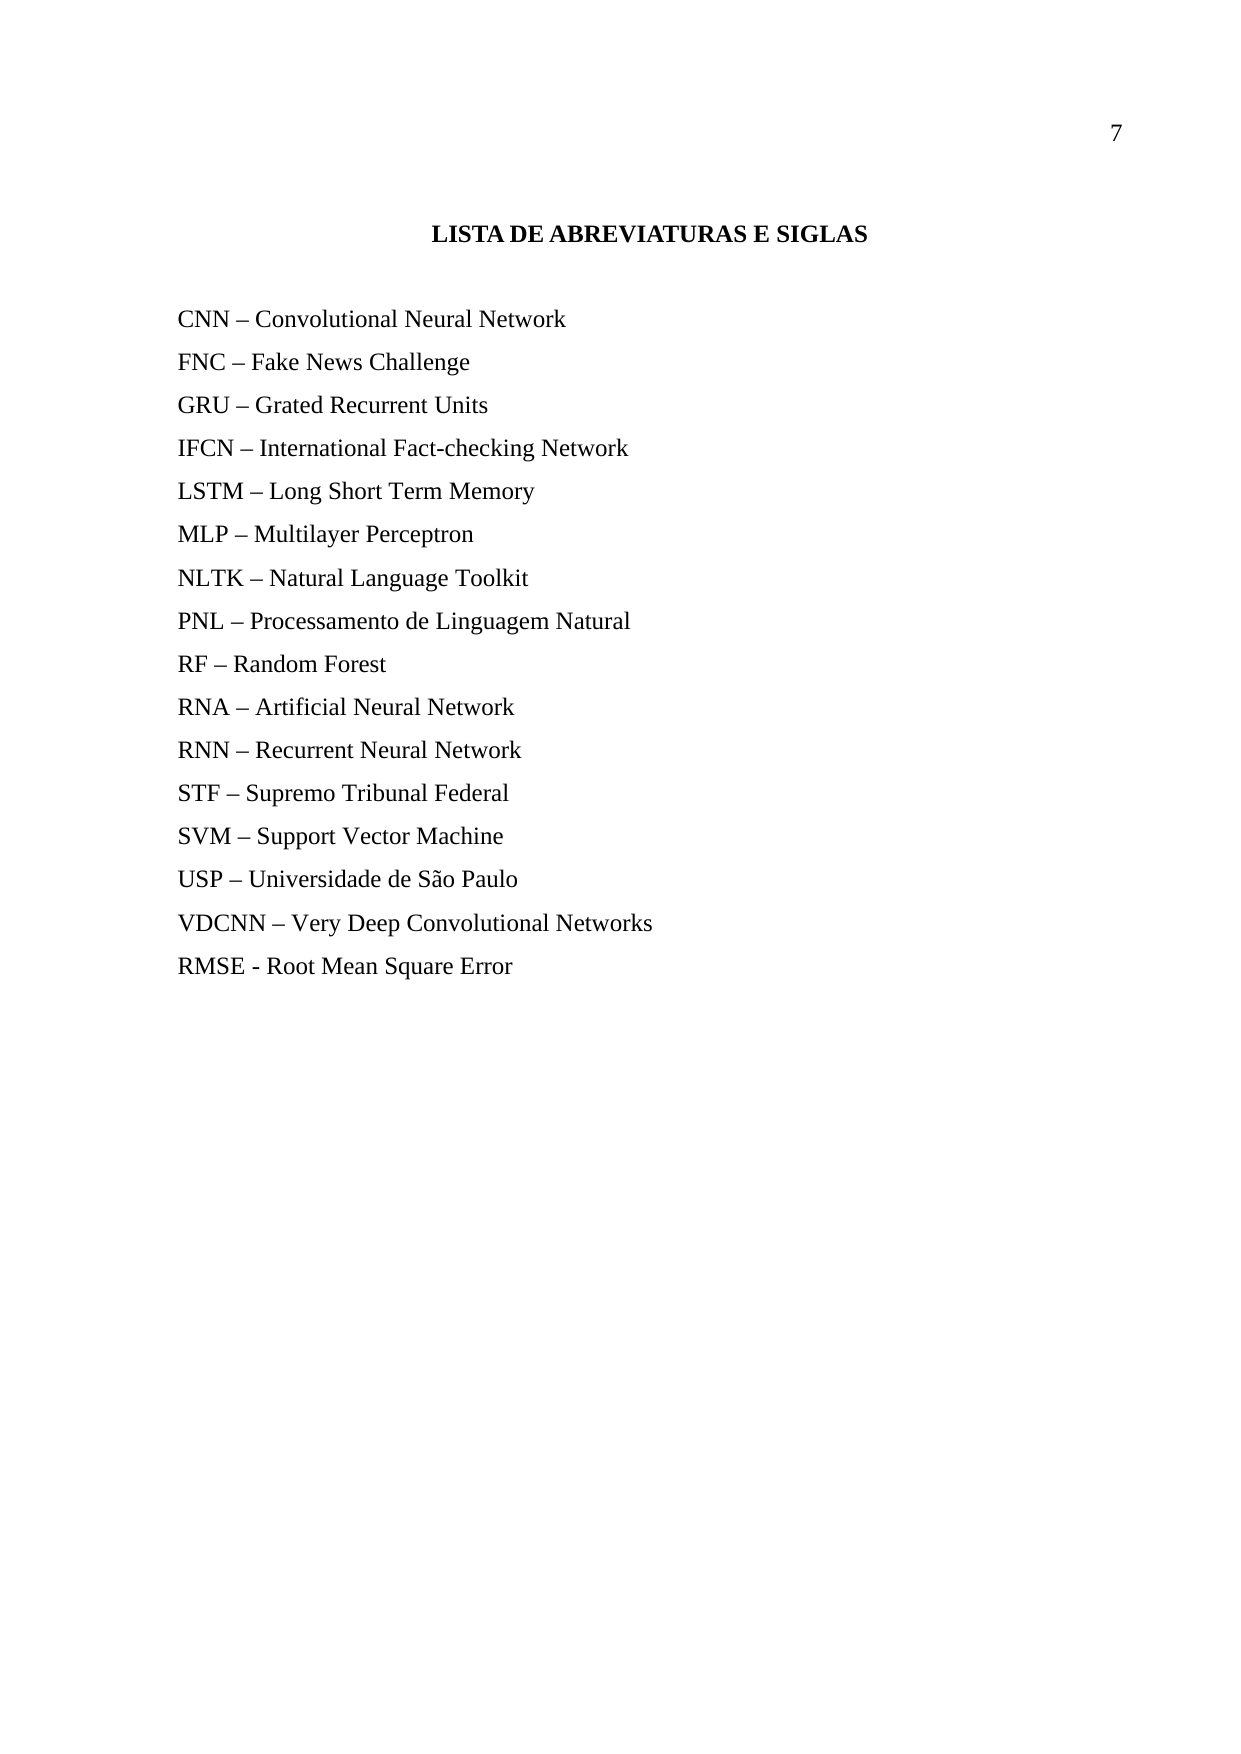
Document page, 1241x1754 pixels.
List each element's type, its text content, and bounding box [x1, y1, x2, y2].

text SVM – Support Vector Machine [177, 821, 1122, 850]
text STF – Supremo Tribunal Federal [177, 778, 1122, 807]
text USP – Universidade de São Paulo [177, 864, 1122, 893]
text FNC – Fake News Challenge [177, 347, 1122, 376]
text MLP – Multilayer Perceptron [177, 519, 1122, 548]
text NLTK – Natural Language Toolkit [177, 563, 1122, 591]
text CNN – Convolutional Neural Network [177, 304, 1122, 333]
text VDCNN – Very Deep Convolutional Networks [177, 908, 1122, 936]
text IFCN – International Fact-checking Network [177, 433, 1122, 462]
text RNN – Recurrent Neural Network [177, 735, 1122, 764]
subtitle LISTA DE ABREVIATURAS E SIGLAS [177, 219, 1122, 248]
text RNA – Artificial Neural Network [177, 692, 1122, 721]
text RMSE - Root Mean Square Error [177, 951, 1122, 979]
text RF – Random Forest [177, 649, 1122, 678]
text PNL – Processamento de Linguagem Natural [177, 606, 1122, 634]
text GRU – Grated Recurrent Units [177, 390, 1122, 419]
text LSTM – Long Short Term Memory [177, 476, 1122, 505]
